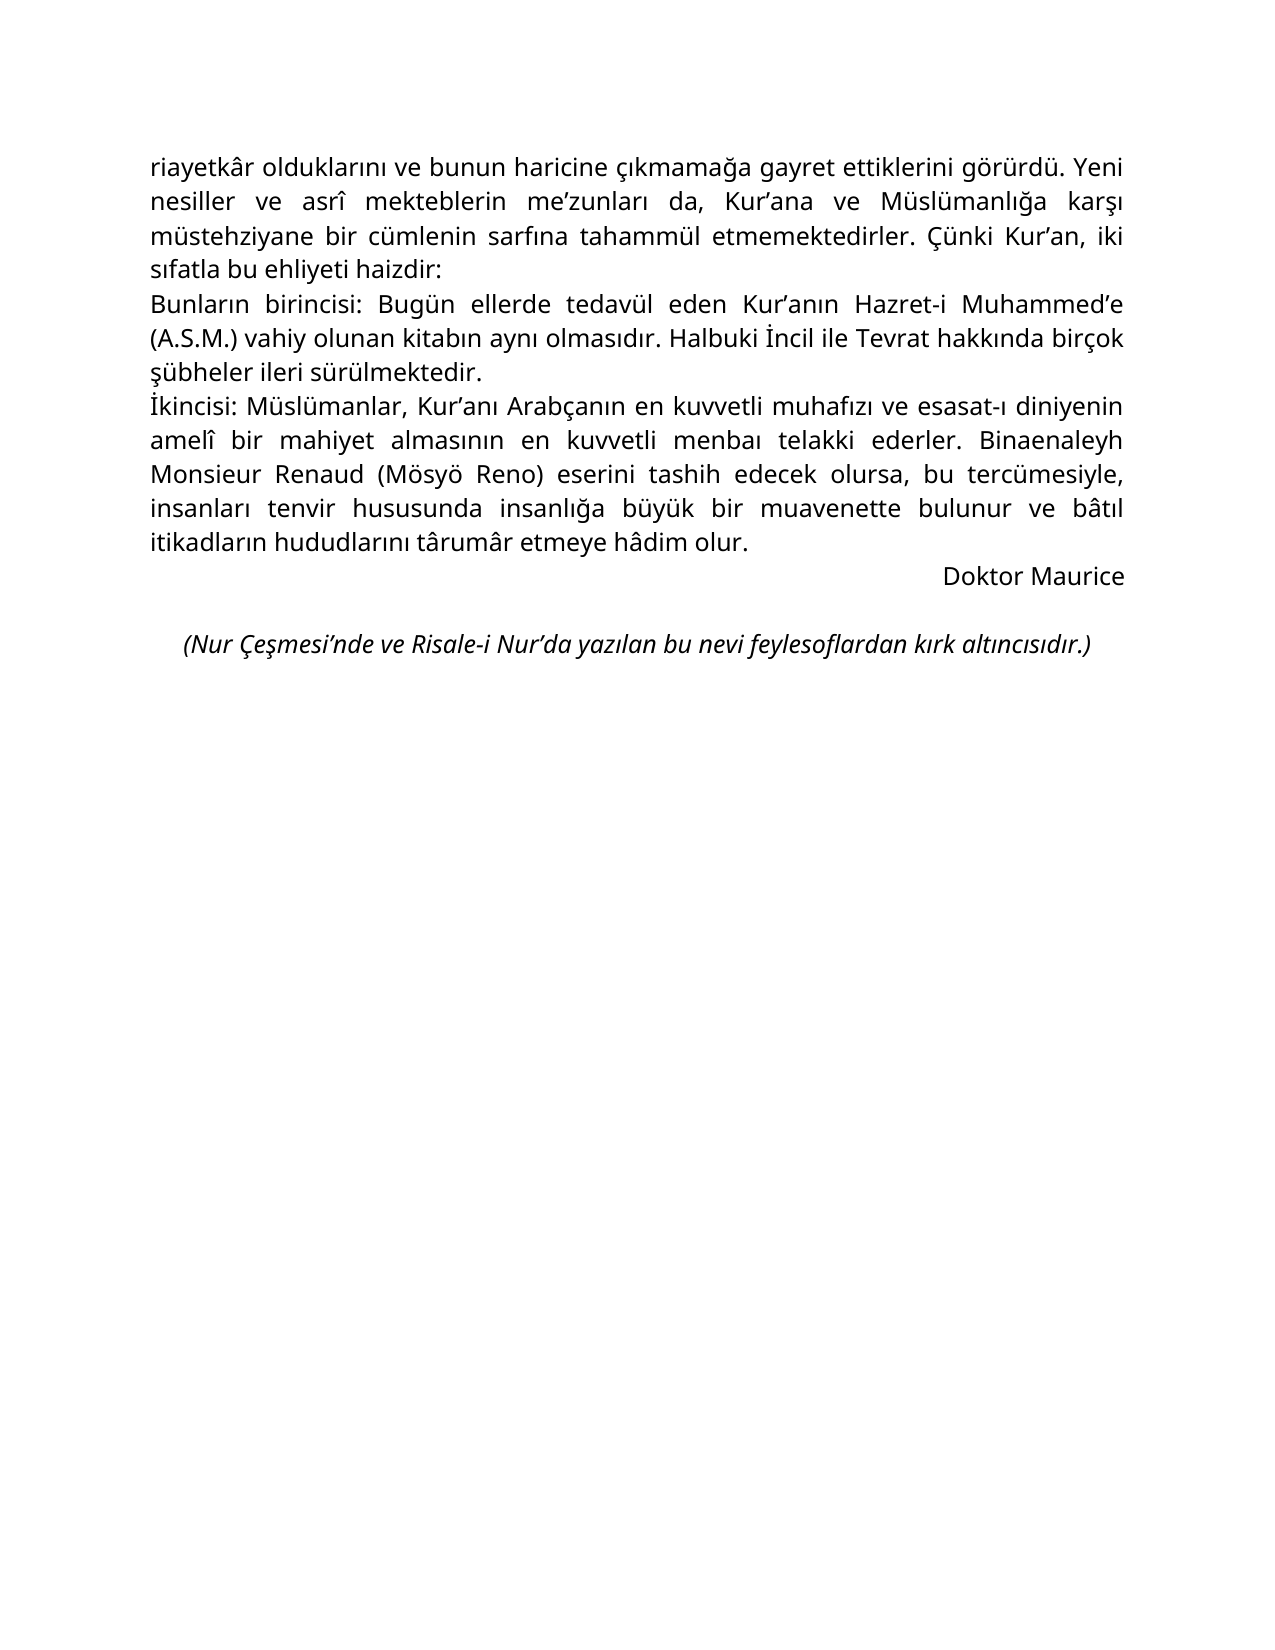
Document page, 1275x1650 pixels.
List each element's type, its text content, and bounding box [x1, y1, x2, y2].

text riayetkâr olduklarını ve bunun haricine çıkmamağa gayret ettiklerini görürdü. Yeni nesiller ve asrî mekteblerin me’zunları da, Kur’ana ve Müslümanlığa karşı müstehziyane bir cümlenin sarfına tahammül etmemektedirler. Çünki Kur’an, iki sıfatla bu ehliyeti haizdir: [150, 150, 1125, 286]
text İkincisi: Müslümanlar, Kur’anı Arabçanın en kuvvetli muhafızı ve esasat-ı diniyenin amelî bir mahiyet almasının en kuvvetli menbaı telakki ederler. Binaenaleyh Monsieur Renaud (Mösyö Reno) eserini tashih edecek olursa, bu tercümesiyle, insanları tenvir hususunda insanlığa büyük bir muavenette bulunur ve bâtıl itikadların hududlarını târumâr etmeye hâdim olur. [150, 388, 1125, 559]
text Doktor Maurice [150, 559, 1125, 593]
text (Nur Çeşmesi’nde ve Risale-i Nur’da yazılan bu nevi feylesoflardan kırk altıncısıdır.) [150, 627, 1125, 661]
text Bunların birincisi: Bugün ellerde tedavül eden Kur’anın Hazret-i Muhammed’e (A.S.M.) vahiy olunan kitabın aynı olmasıdır. Halbuki İncil ile Tevrat hakkında birçok şübheler ileri sürülmektedir. [150, 286, 1125, 388]
